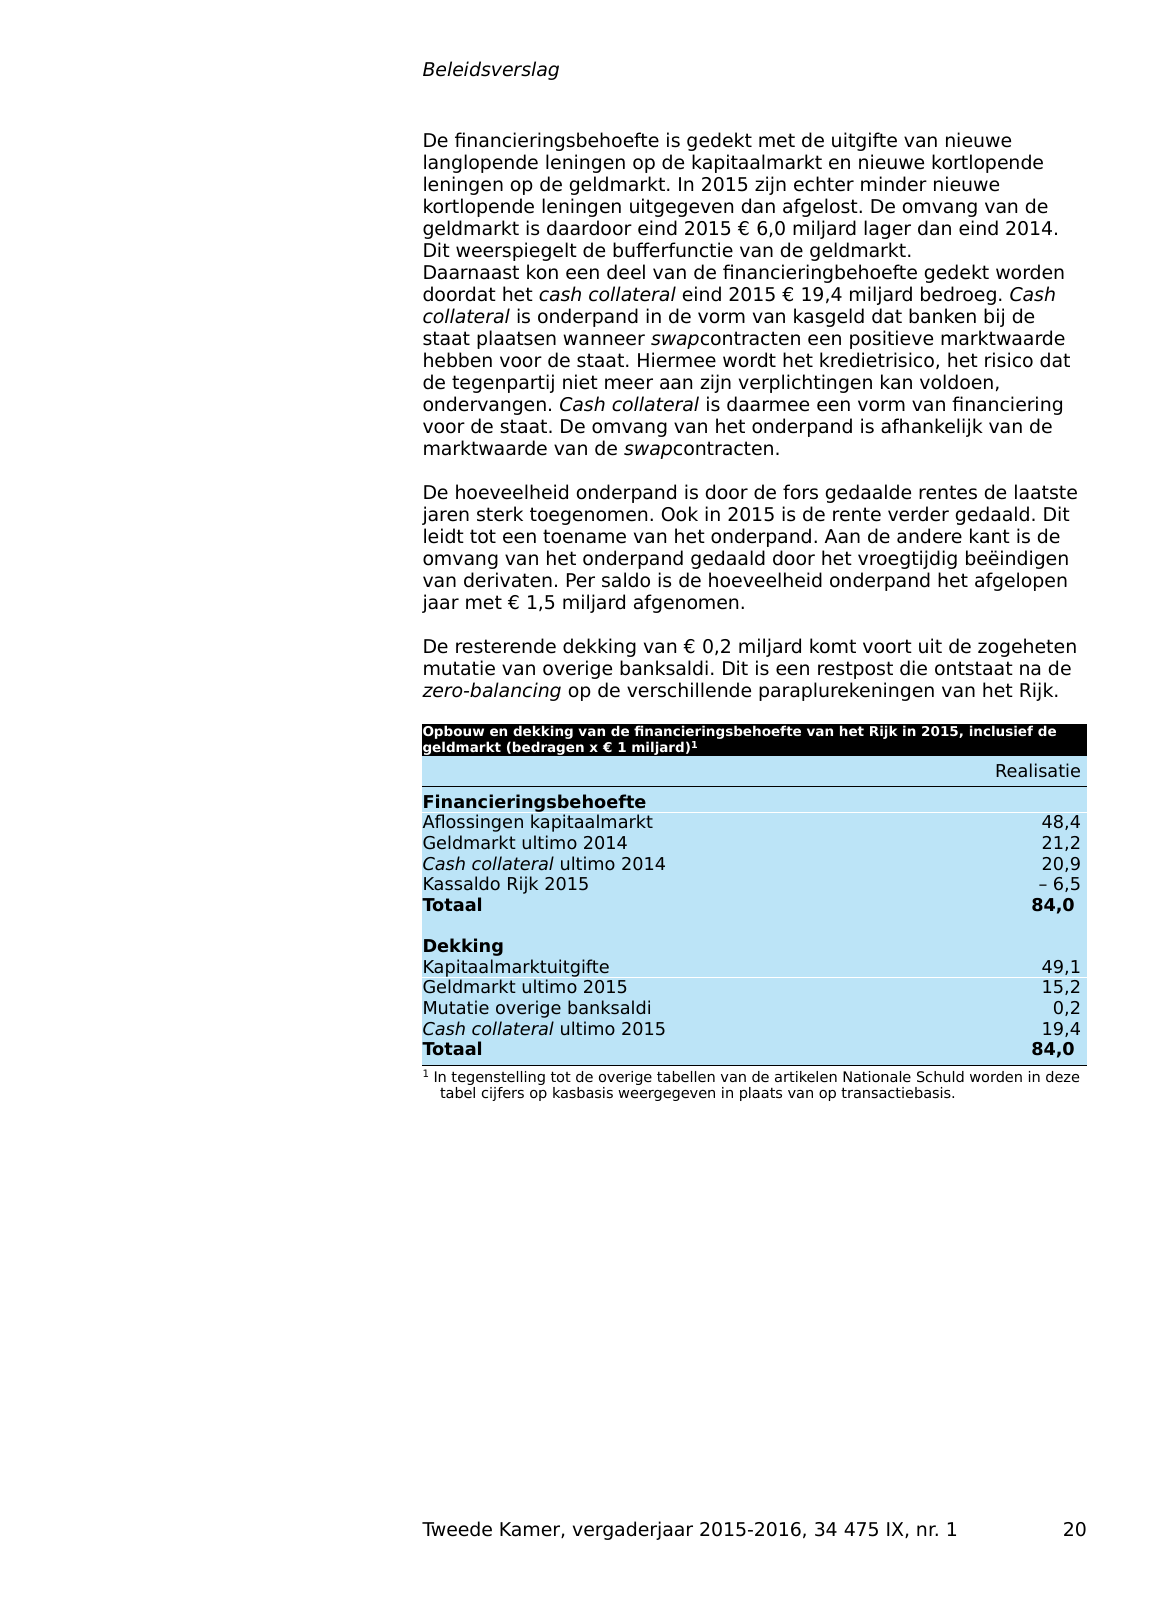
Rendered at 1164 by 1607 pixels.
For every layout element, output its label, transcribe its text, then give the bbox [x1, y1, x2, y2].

table_cell – 6,5 [910, 874, 1087, 895]
table_cell Totaal [422, 1039, 909, 1065]
table_cell 21,2 [910, 833, 1087, 854]
table_cell Totaal [422, 895, 909, 916]
text De financieringsbehoefte is gedekt met de uitgifte van nieuwe langlopende leningen op de kapitaalmarkt en nieuwe kortlopende leningen op de geldmarkt. In 2015 zijn echter minder nieuwe kortlopende leningen uitgegeven dan afgelost. De omvang van de geldmarkt is daardoor eind 2015 € 6,0 miljard lager dan eind 2014. Dit weerspiegelt de bufferfunctie van de geldmarkt. [422, 130, 1087, 262]
table_cell 84,0 [910, 1039, 1087, 1065]
table_cell Kapitaalmarktuitgifte [422, 957, 909, 977]
table_cell 20,9 [910, 854, 1087, 874]
text De resterende dekking van € 0,2 miljard komt voort uit de zogeheten mutatie van overige banksaldi. Dit is een restpost die ontstaat na de zero-balancing op de verschillende paraplurekeningen van het Rijk. [422, 636, 1087, 702]
table_cell 15,2 [910, 978, 1087, 998]
table_cell Mutatie overige banksaldi [422, 998, 909, 1019]
table_cell Cash collateral ultimo 2014 [422, 854, 909, 874]
table_cell Geldmarkt ultimo 2015 [422, 978, 909, 998]
table_cell 49,1 [910, 957, 1087, 977]
table_cell [422, 916, 909, 936]
table_cell 84,0 [910, 895, 1087, 916]
table_cell [910, 936, 1087, 957]
table_cell Realisatie [910, 756, 1087, 786]
table_cell [910, 916, 1087, 936]
table_cell [422, 756, 909, 786]
table_cell 1 In tegenstelling tot de overige tabellen van de artikelen Nationale Schuld worden in deze tabel cijfers op kasbasis weergegeven in plaats van op transactiebasis. [422, 1066, 1087, 1102]
table_cell 48,4 [910, 813, 1087, 833]
table_cell Financieringsbehoefte [422, 787, 909, 812]
table_cell Cash collateral ultimo 2015 [422, 1019, 909, 1039]
table_cell Geldmarkt ultimo 2014 [422, 833, 909, 854]
table_cell Aflossingen kapitaalmarkt [422, 813, 909, 833]
table_header Opbouw en dekking van de financieringsbehoefte van het Rijk in 2015, inclusief de geldmarkt (bedragen x € 1 miljard)1 [422, 724, 1087, 755]
text Daarnaast kon een deel van de financieringbehoefte gedekt worden doordat het cash collateral eind 2015 € 19,4 miljard bedroeg. Cash collateral is onderpand in de vorm van kasgeld dat banken bij de staat plaatsen wanneer swapcontracten een positieve marktwaarde hebben voor de staat. Hiermee wordt het kredietrisico, het risico dat de tegenpartij niet meer aan zijn verplichtingen kan voldoen, ondervangen. Cash collateral is daarmee een vorm van financiering voor de staat. De omvang van het onderpand is afhankelijk van de marktwaarde van de swapcontracten. [422, 262, 1087, 459]
table_cell Kassaldo Rijk 2015 [422, 874, 909, 895]
table_cell 0,2 [910, 998, 1087, 1019]
table_cell Dekking [422, 936, 909, 957]
table_cell 19,4 [910, 1019, 1087, 1039]
text De hoeveelheid onderpand is door de fors gedaalde rentes de laatste jaren sterk toegenomen. Ook in 2015 is de rente verder gedaald. Dit leidt tot een toename van het onderpand. Aan de andere kant is de omvang van het onderpand gedaald door het vroegtijdig beëindigen van derivaten. Per saldo is de hoeveelheid onderpand het afgelopen jaar met € 1,5 miljard afgenomen. [422, 482, 1087, 614]
table_cell [910, 787, 1087, 812]
